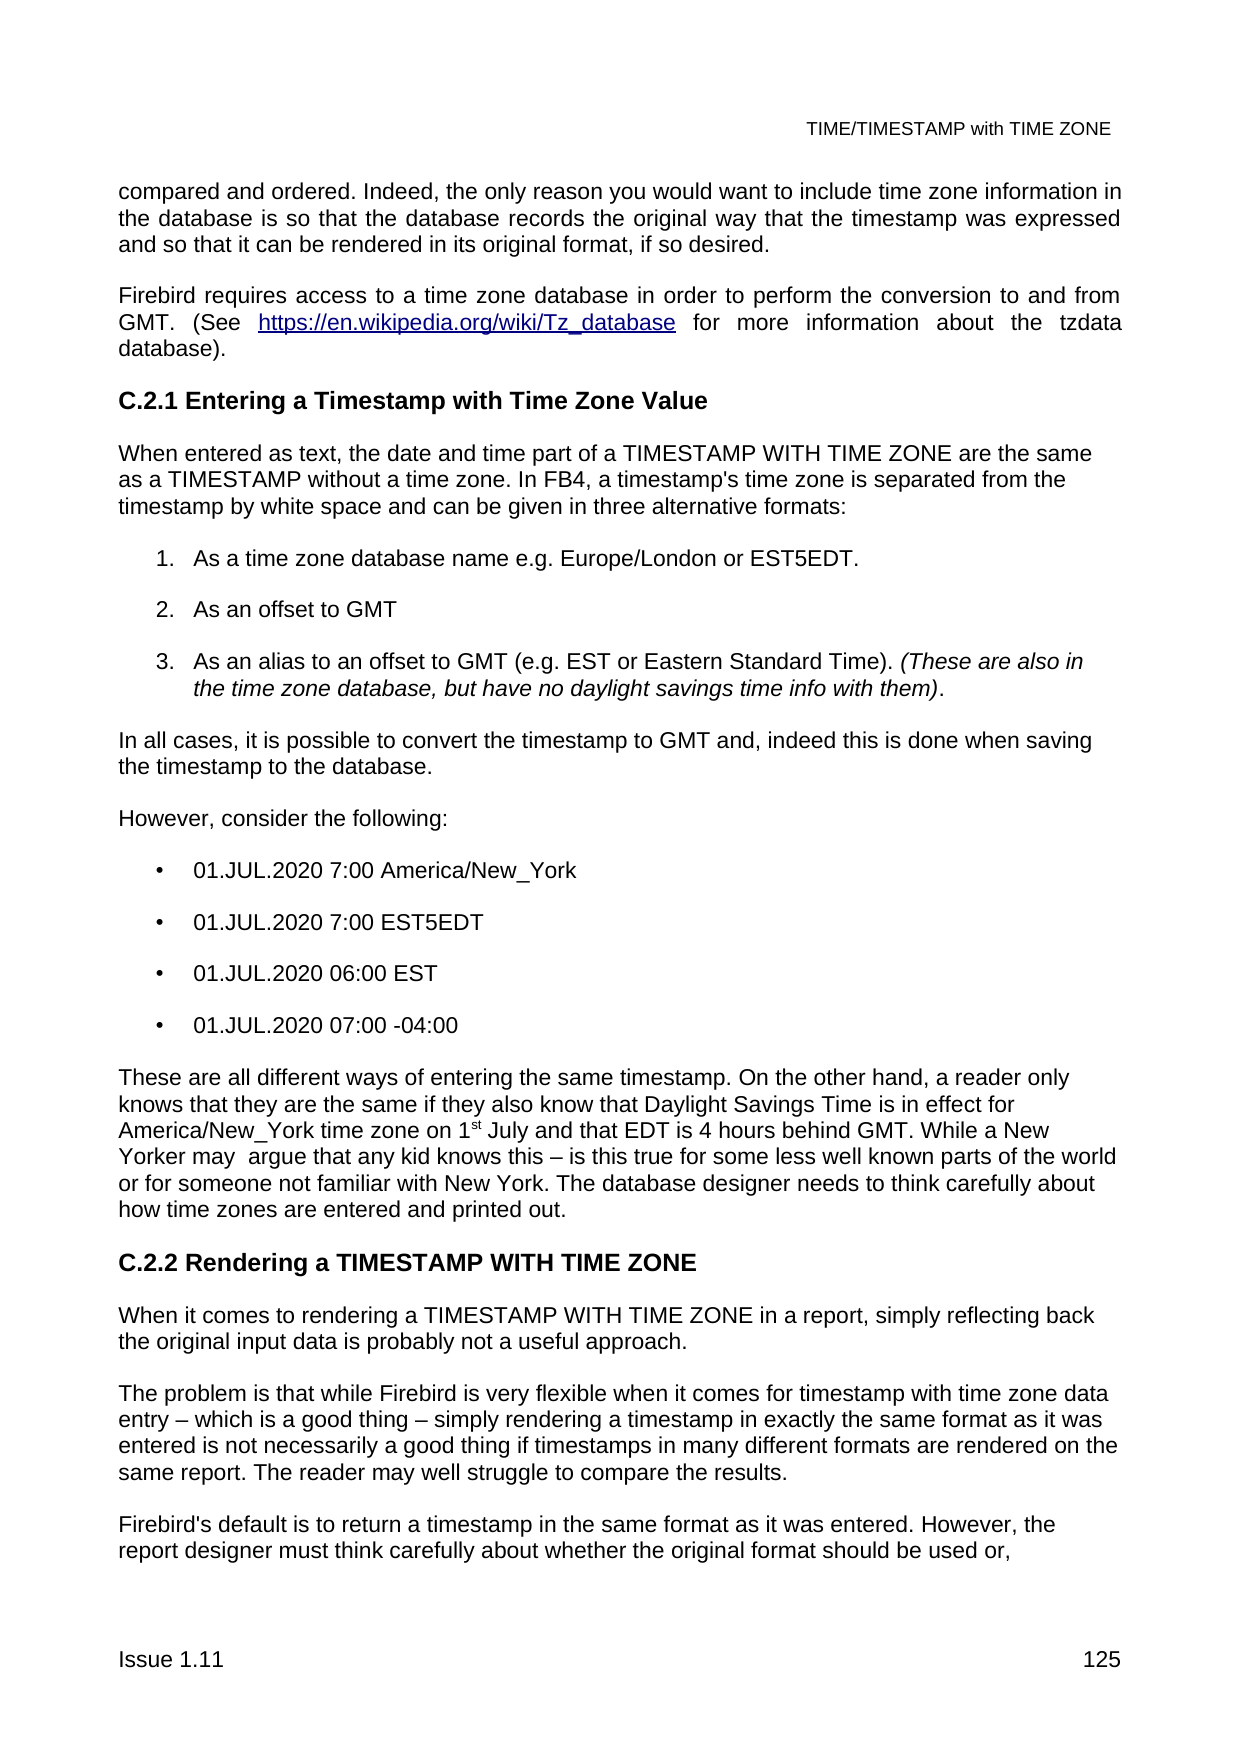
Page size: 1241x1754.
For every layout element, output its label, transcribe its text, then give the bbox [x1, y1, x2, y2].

text In all cases, it is possible to convert the timestamp to GMT and, indeed this is done when saving the timestamp to the database. [118, 727, 1122, 779]
list 01.JUL.2020 7:00 EST5EDT [156, 908, 1122, 935]
list As an alias to an offset to GMT (e.g. EST or Eastern Standard Time). (These are also in the time zone database, but have no daylight savings time info with them). [156, 648, 1122, 701]
text These are all different ways of entering the same timestamp. On the other hand, a reader only knows that they are the same if they also know that Daylight Savings Time is in effect for America/New_York time zone on 1st July and that EDT is 4 hours behind GMT. While a New Yorker may argue that any kid knows this – is this true for some less well known parts of the world or for someone not familiar with New York. The database designer needs to think carefully about how time zones are entered and printed out. [118, 1064, 1122, 1222]
subtitle Entering a Timestamp with Time Zone Value [118, 386, 1122, 415]
list As a time zone database name e.g. Europe/London or EST5EDT. [156, 544, 1122, 571]
text The problem is that while Firebird is very flexible when it comes for timestamp with time zone data entry – which is a good thing – simply rendering a timestamp in exactly the same format as it was entered is not necessarily a good thing if timestamps in many different formats are rendered on the same report. The reader may well struggle to compare the results. [118, 1380, 1122, 1485]
text When entered as text, the date and time part of a TIMESTAMP WITH TIME ZONE are the same as a TIMESTAMP without a time zone. In FB4, a timestamp's time zone is separated from the timestamp by white space and can be given in three alternative formats: [118, 440, 1122, 519]
list As an offset to GMT [156, 596, 1122, 623]
subtitle Rendering a TIMESTAMP WITH TIME ZONE [118, 1248, 1122, 1277]
text Firebird requires access to a time zone database in order to perform the conversion to and from GMT. (See https://en.wikipedia.org/wiki/Tz_database for more information about the tzdata database). [118, 282, 1122, 361]
list 01.JUL.2020 7:00 America/New_York [156, 857, 1122, 883]
list 01.JUL.2020 06:00 EST [156, 960, 1122, 987]
text However, consider the following: [118, 805, 1122, 831]
text Firebird's default is to return a timestamp in the same format as it was entered. However, the report designer must think carefully about whether the original format should be used or, [118, 1511, 1122, 1563]
text When it comes to rendering a TIMESTAMP WITH TIME ZONE in a report, simply reflecting back the original input data is probably not a useful approach. [118, 1302, 1122, 1354]
list 01.JUL.2020 07:00 -04:00 [156, 1012, 1122, 1039]
text compared and ordered. Indeed, the only reason you would want to include time zone information in the database is so that the database records the original way that the timestamp was expressed and so that it can be rendered in its original format, if so desired. [118, 178, 1122, 257]
